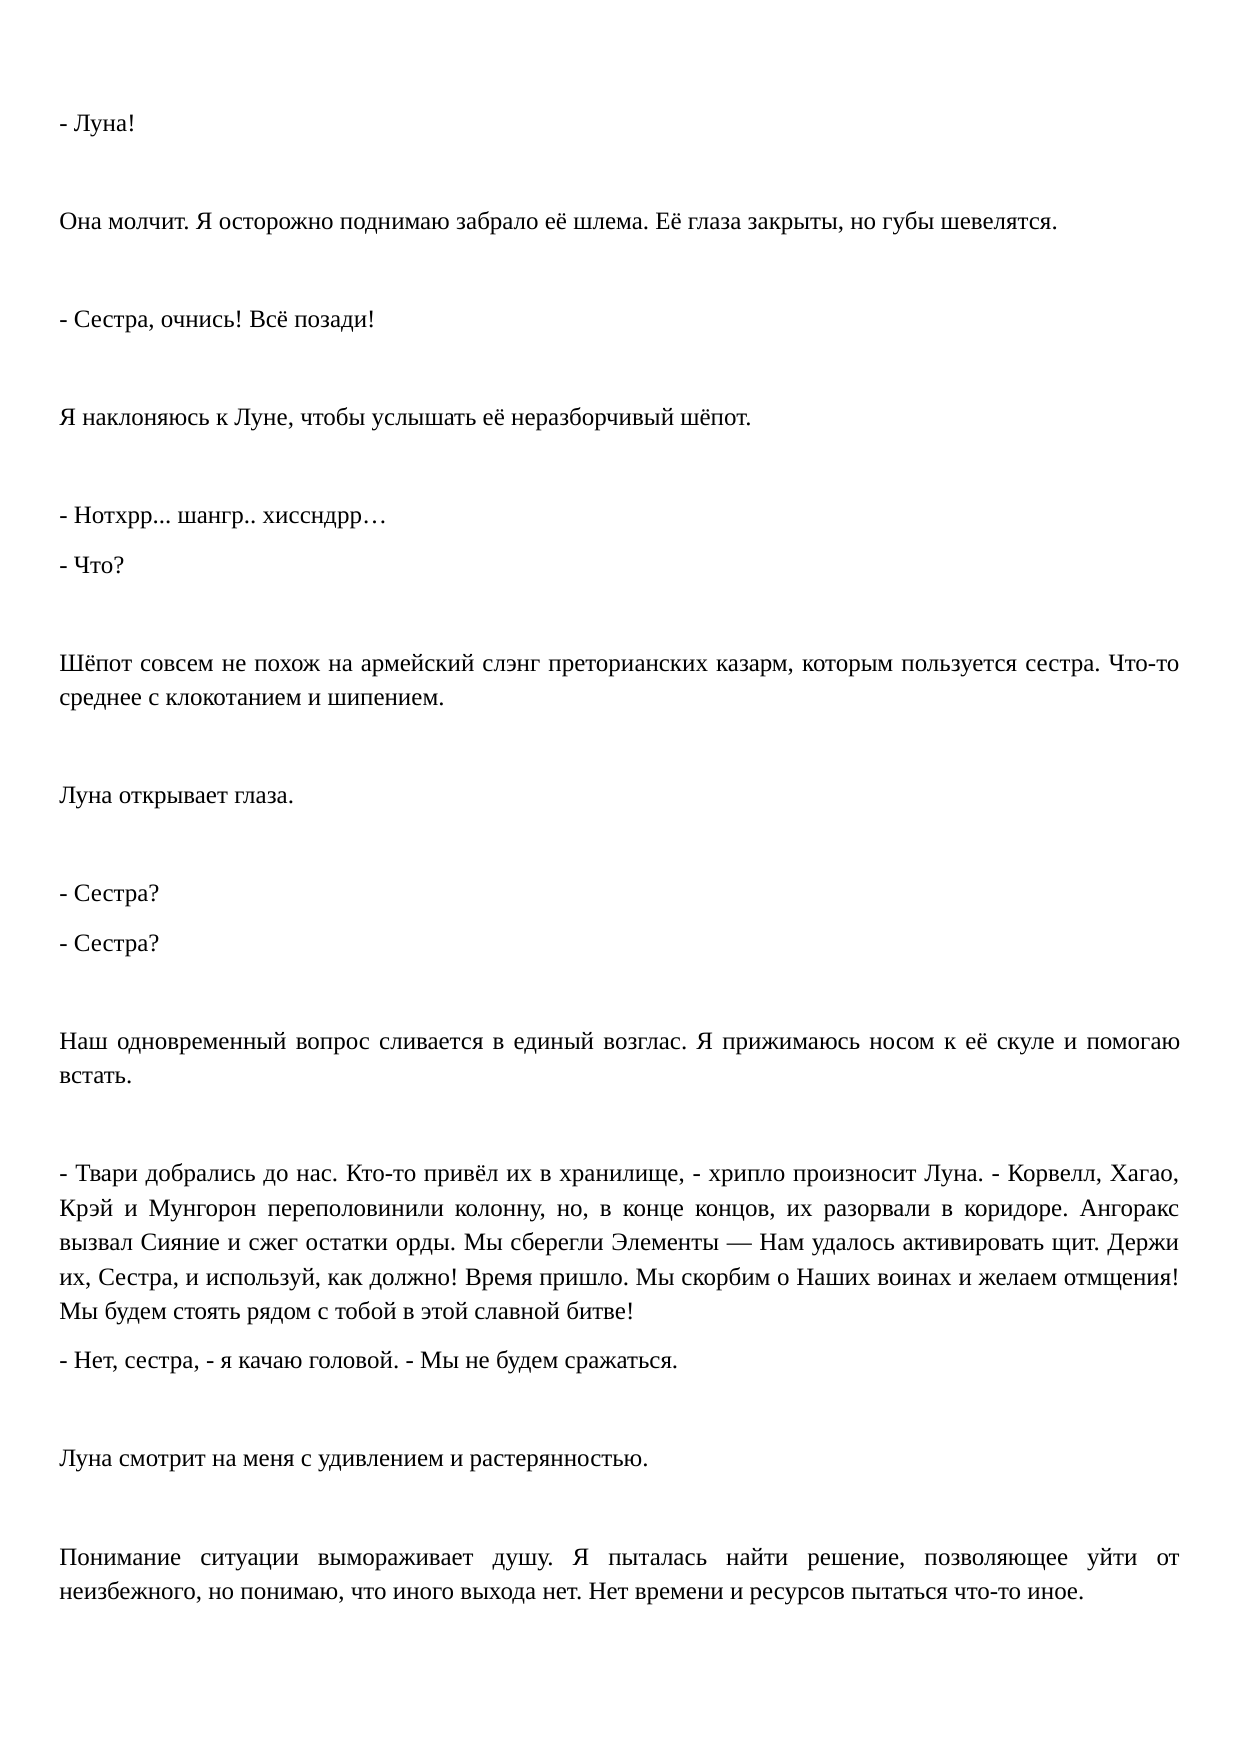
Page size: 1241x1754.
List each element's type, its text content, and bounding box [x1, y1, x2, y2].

text - Что? [59, 550, 1181, 578]
text Наш одновременный вопрос сливается в единый возглас. Я прижимаюсь носом к её скуле и помогаю встать. [59, 1026, 1181, 1089]
text - Сестра, очнись! Всё позади! [59, 304, 1181, 333]
text Шёпот совсем не похож на армейский слэнг преторианских казарм, которым пользуется сестра. Что-то среднее с клокотанием и шипением. [59, 648, 1181, 711]
text Луна открывает глаза. [59, 780, 1181, 809]
text - Луна! [59, 108, 1181, 137]
text - Сестра? [59, 928, 1181, 956]
text Понимание ситуации вымораживает душу. Я пыталась найти решение, позволяющее уйти от неизбежного, но понимаю, что иного выхода нет. Нет времени и ресурсов пытаться что-то иное. [59, 1542, 1181, 1605]
text - Сестра? [59, 878, 1181, 907]
text Она молчит. Я осторожно поднимаю забрало её шлема. Её глаза закрыты, но губы шевелятся. [59, 206, 1181, 235]
text Луна смотрит на меня с удивлением и растерянностью. [59, 1443, 1181, 1472]
text - Нотхрр... шангр.. хиссндрр… [59, 501, 1181, 529]
text - Твари добрались до нас. Кто-то привёл их в хранилище, - хрипло произносит Луна. - Корвелл, Хагао, Крэй и Мунгорон переполовинили колонну, но, в конце концов, их разорвали в коридоре. Ангоракс вызвал Сияние и сжег остатки орды. Мы сберегли Элементы — Нам удалось активировать щит. Держи их, Сестра, и используй, как должно! Время пришло. Мы скорбим о Наших воинах и желаем отмщения! Мы будем стоять рядом с тобой в этой славной битве! [59, 1158, 1181, 1325]
text Я наклоняюсь к Луне, чтобы услышать её неразборчивый шёпот. [59, 402, 1181, 431]
text - Нет, сестра, - я качаю головой. - Мы не будем сражаться. [59, 1345, 1181, 1374]
